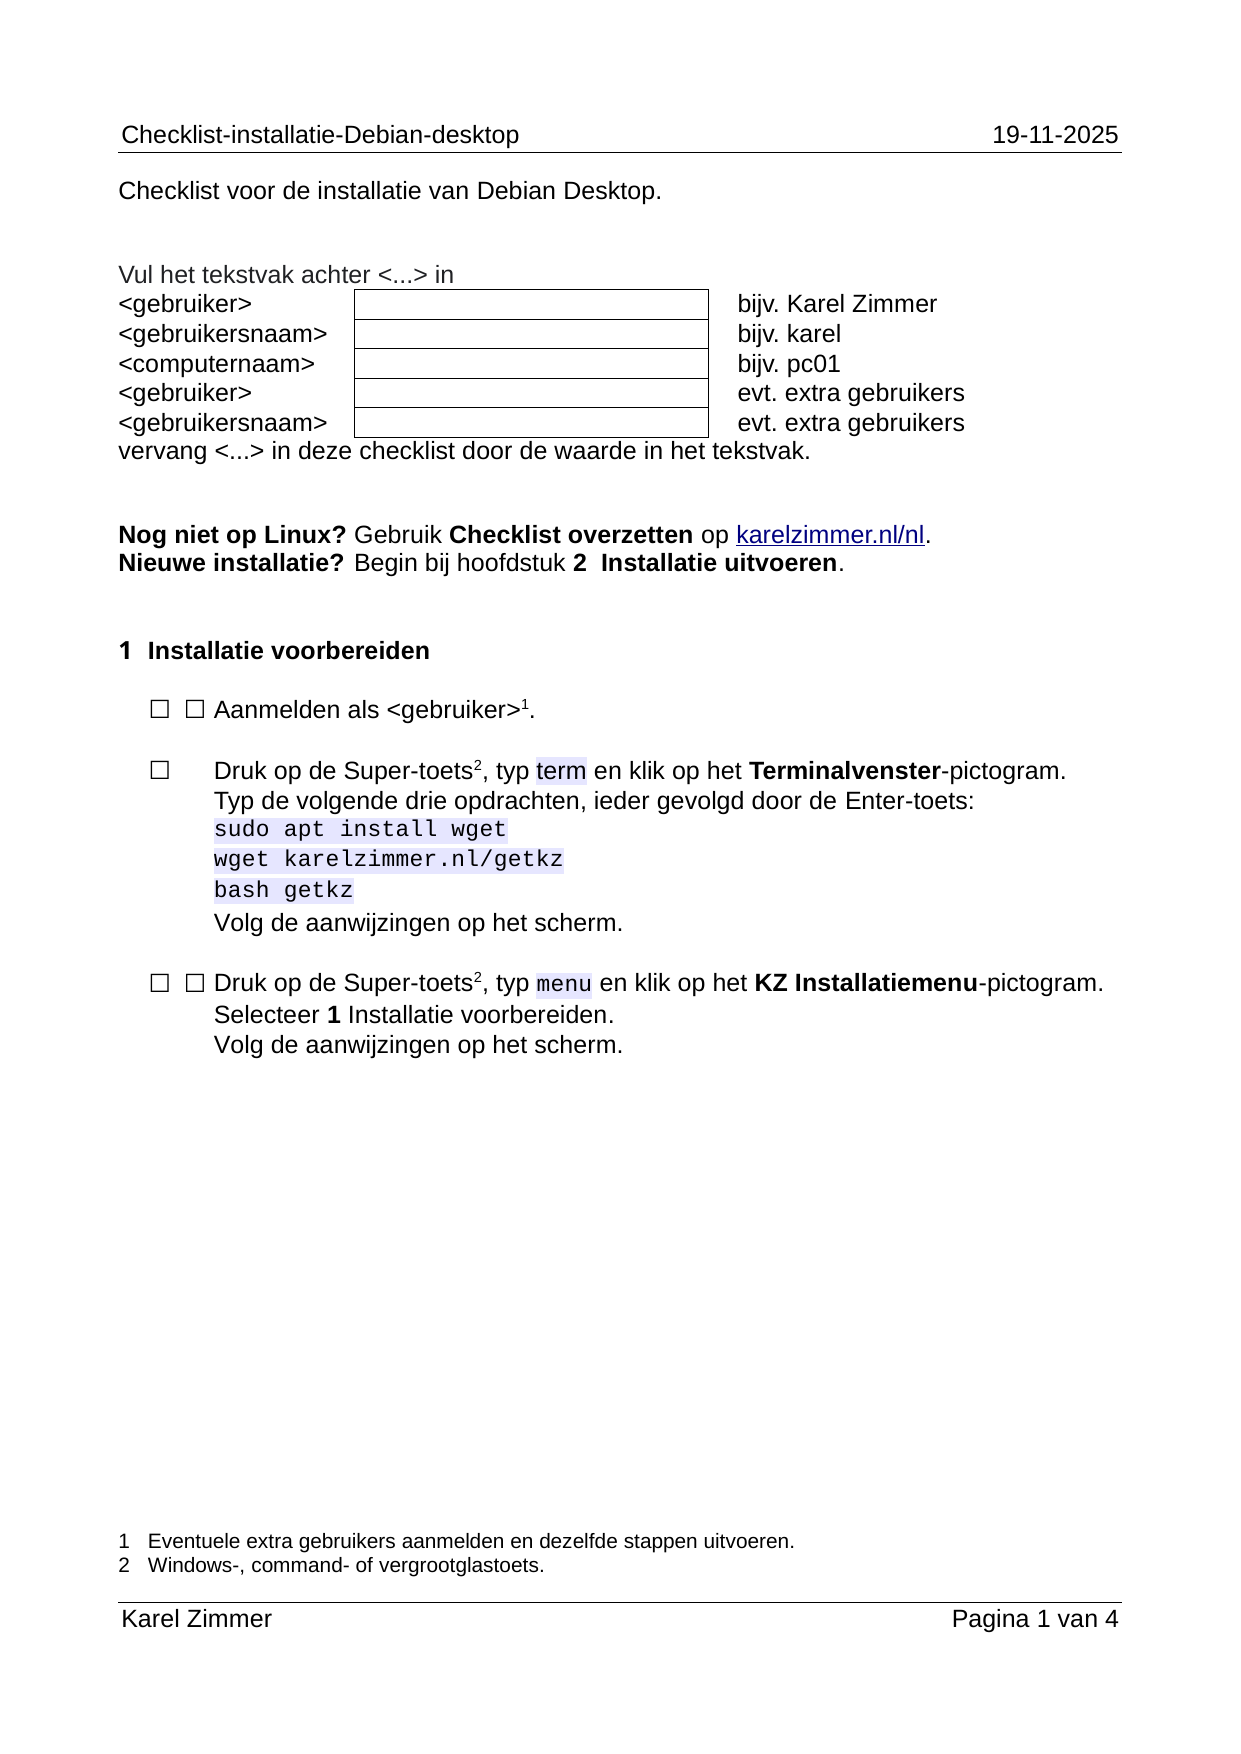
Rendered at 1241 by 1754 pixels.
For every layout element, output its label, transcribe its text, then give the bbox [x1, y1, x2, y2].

table_cell ☐ [177, 968, 213, 1000]
table_cell Volg de aanwijzingen op het scherm. [213, 908, 1122, 938]
table_cell Selecteer 1 Installatie voorbereiden. [213, 1000, 1122, 1030]
table_cell Druk op de Super-toets, typ term en klik op het Terminalvenster-pictogram. [213, 756, 1122, 786]
table_cell [142, 726, 177, 756]
table_cell [213, 726, 1122, 756]
table_cell [118, 908, 142, 938]
table_cell [177, 756, 213, 786]
table_cell Druk op de Super-toets2, typ menu en klik op het KZ Installatiemenu-pictogram. [213, 968, 1122, 1000]
table_cell [118, 1000, 142, 1030]
table_cell Typ de volgende drie opdrachten, ieder gevolgd door de Enter-toets: [213, 786, 1122, 816]
table_cell sudo apt install wget [213, 816, 1122, 847]
table_header [118, 695, 142, 726]
table_cell [142, 877, 177, 907]
text Vul het tekstvak achter <...> in [118, 261, 1122, 289]
table_cell [142, 938, 177, 968]
table_cell [177, 938, 213, 968]
text <gebruiker> [118, 289, 354, 319]
table_cell [118, 968, 142, 1000]
table_cell ☐ [142, 968, 177, 1000]
table_cell [118, 756, 142, 786]
table_cell [142, 1000, 177, 1030]
table_cell [142, 816, 177, 847]
table_cell [118, 726, 142, 756]
table_header Aanmelden als <gebruiker>. [213, 695, 1122, 726]
text evt. extra gebruikers [709, 407, 1122, 437]
table_cell [118, 938, 142, 968]
text <gebruiker> [118, 378, 354, 407]
table_cell [177, 847, 213, 877]
text Checklist voor de installatie van Debian Desktop. [118, 177, 1122, 205]
table_cell [118, 877, 142, 907]
text vervang <...> in deze checklist door de waarde in het tekstvak. [118, 437, 1122, 465]
table_cell [177, 1000, 213, 1030]
table_cell [177, 726, 213, 756]
table_cell [213, 938, 1122, 968]
table_cell bash getkz [213, 877, 1122, 907]
text bijv. karel [709, 319, 1122, 348]
table_cell [177, 908, 213, 938]
table_cell [142, 908, 177, 938]
text bijv. Karel Zimmer [709, 289, 1122, 319]
table_cell [142, 847, 177, 877]
text bijv. pc01 [709, 348, 1122, 378]
table_cell [118, 1030, 142, 1061]
table_cell [177, 877, 213, 907]
table_cell [142, 786, 177, 816]
table_cell ☐ [142, 756, 177, 786]
text evt. extra gebruikers [709, 378, 1122, 407]
text <computernaam> [118, 348, 354, 378]
table_cell [177, 786, 213, 816]
list Installatie voorbereiden [118, 633, 1122, 667]
table_cell [177, 1030, 213, 1061]
text Nieuwe installatie? Begin bij hoofdstuk 2 Installatie uitvoeren. [118, 549, 1122, 577]
table_cell [118, 816, 142, 847]
text Nog niet op Linux? Gebruik Checklist overzetten op karelzimmer.nl/nl. [118, 521, 1122, 549]
table_header ☐ [142, 695, 177, 726]
text <gebruikersnaam> [118, 319, 354, 348]
table_header ☐ [177, 695, 213, 726]
text <gebruikersnaam> [118, 407, 354, 437]
table_cell Volg de aanwijzingen op het scherm. [213, 1030, 1122, 1061]
table_cell [177, 816, 213, 847]
table_cell [118, 786, 142, 816]
table_cell [142, 1030, 177, 1061]
table_cell wget karelzimmer.nl/getkz [213, 847, 1122, 877]
table_cell [118, 847, 142, 877]
